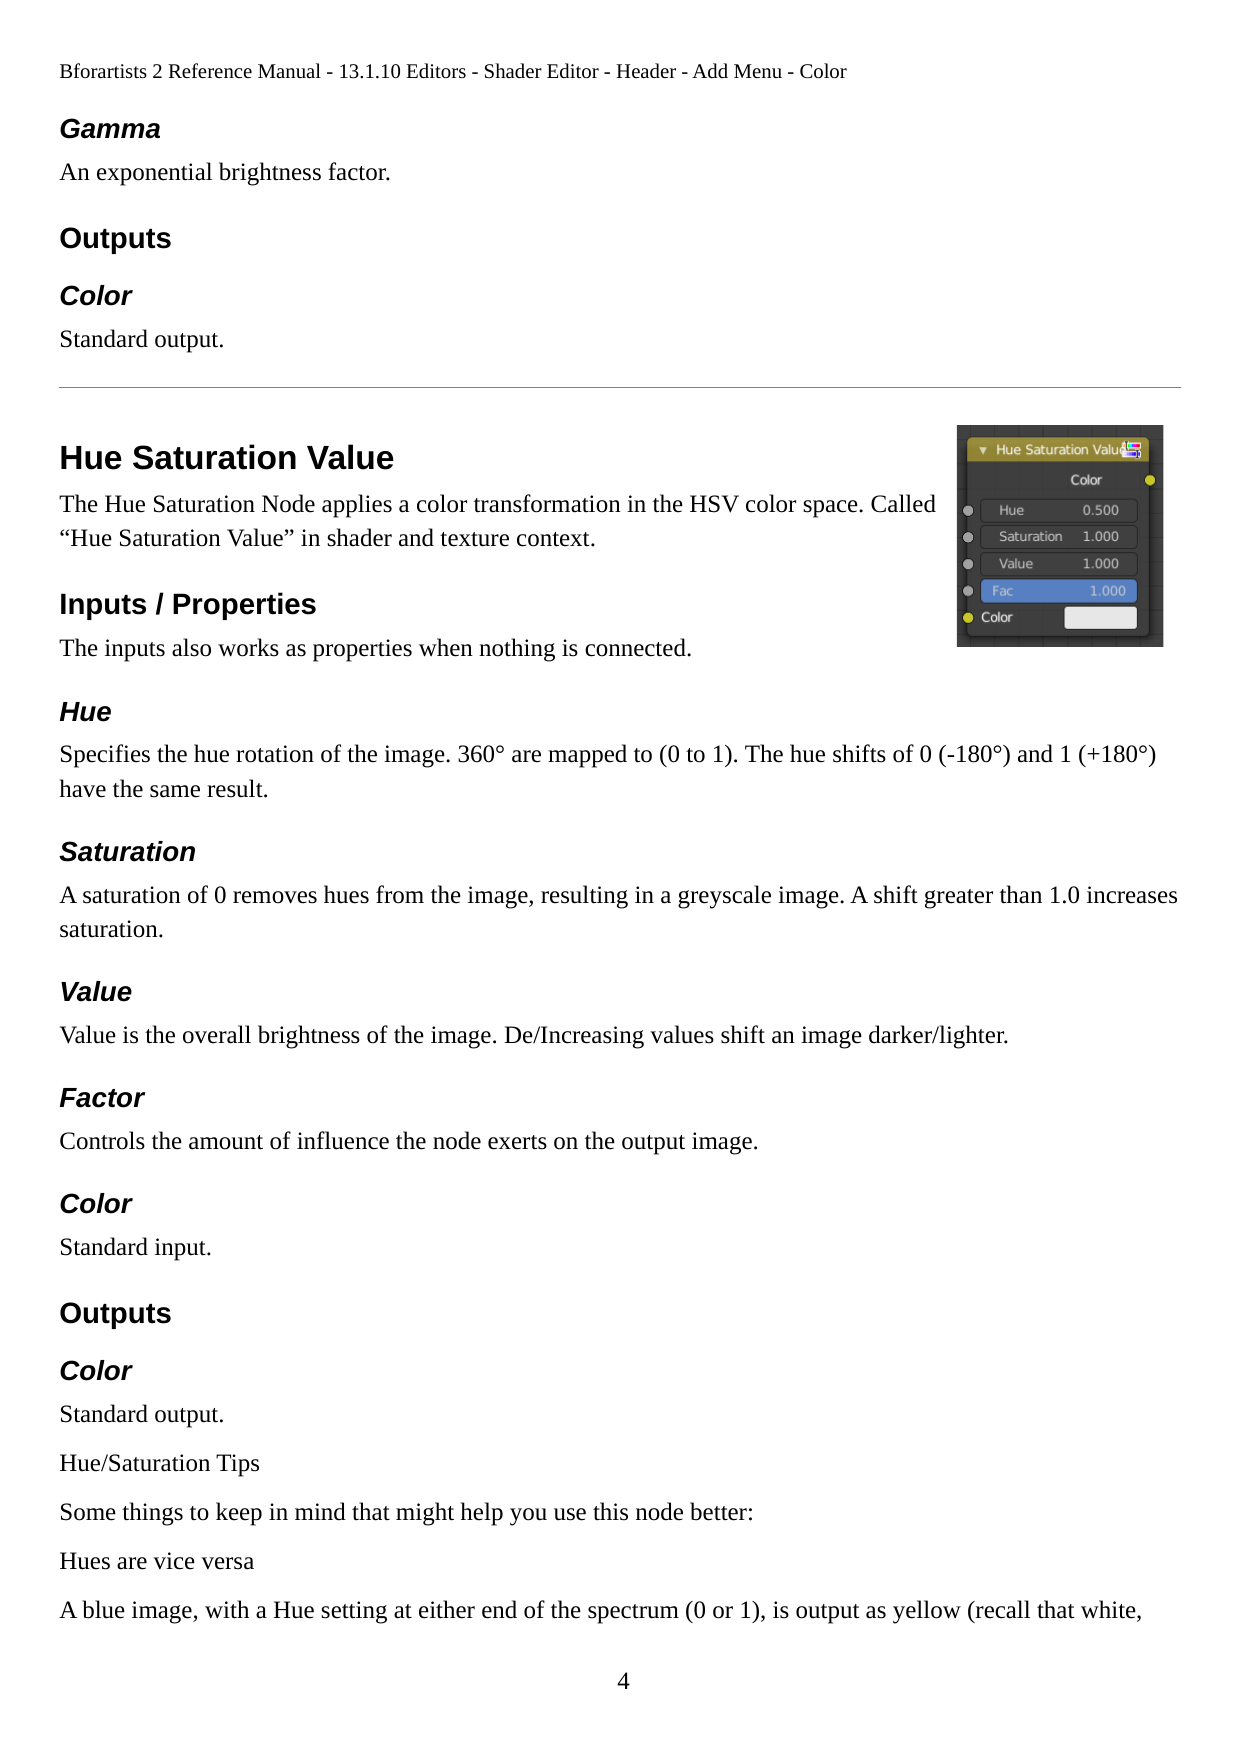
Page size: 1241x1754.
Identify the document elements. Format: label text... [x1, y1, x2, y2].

text Standard output. [59, 1399, 1181, 1427]
subtitle Inputs / Properties [59, 587, 956, 621]
text The Hue Saturation Node applies a color transformation in the HSV color space. Called “Hue Saturation Value” in shader and texture context. [59, 489, 956, 552]
subtitle Gamma [59, 113, 1181, 144]
subtitle Outputs [59, 221, 1181, 254]
text A saturation of 0 removes hues from the image, resulting in a greyscale image. A shift greater than 1.0 increases saturation. [59, 880, 1181, 943]
text Controls the amount of influence the node exerts on the output image. [59, 1126, 1181, 1155]
subtitle Hue [59, 695, 1181, 727]
subtitle Outputs [59, 1296, 1181, 1329]
text The inputs also works as properties when nothing is connected. [59, 633, 1181, 662]
subtitle Color [59, 279, 1181, 311]
text Standard output. [59, 324, 1181, 352]
text Value is the overall brightness of the image. De/Increasing values shift an image darker/lighter. [59, 1020, 1181, 1049]
subtitle Color [59, 1188, 1181, 1219]
subtitle Color [59, 1354, 1181, 1386]
subtitle Hue Saturation Value [59, 438, 956, 476]
text Some things to keep in mind that might help you use this node better: [59, 1497, 1181, 1526]
subtitle [1164, 587, 1181, 621]
text An exponential brightness factor. [59, 157, 1181, 186]
picture [956, 425, 1164, 647]
text Hues are vice versa [59, 1546, 1181, 1575]
text Standard input. [59, 1232, 1181, 1261]
subtitle [1164, 438, 1181, 476]
text Specifies the hue rotation of the image. 360° are mapped to (0 to 1). The hue shifts of 0 (-180°) and 1 (+180°) have the same result. [59, 739, 1181, 802]
text A blue image, with a Hue setting at either end of the spectrum (0 or 1), is output as yellow (recall that white, [59, 1595, 1181, 1624]
subtitle Value [59, 976, 1181, 1008]
subtitle Saturation [59, 835, 1181, 867]
text Hue/Saturation Tips [59, 1448, 1181, 1477]
subtitle Factor [59, 1082, 1181, 1113]
